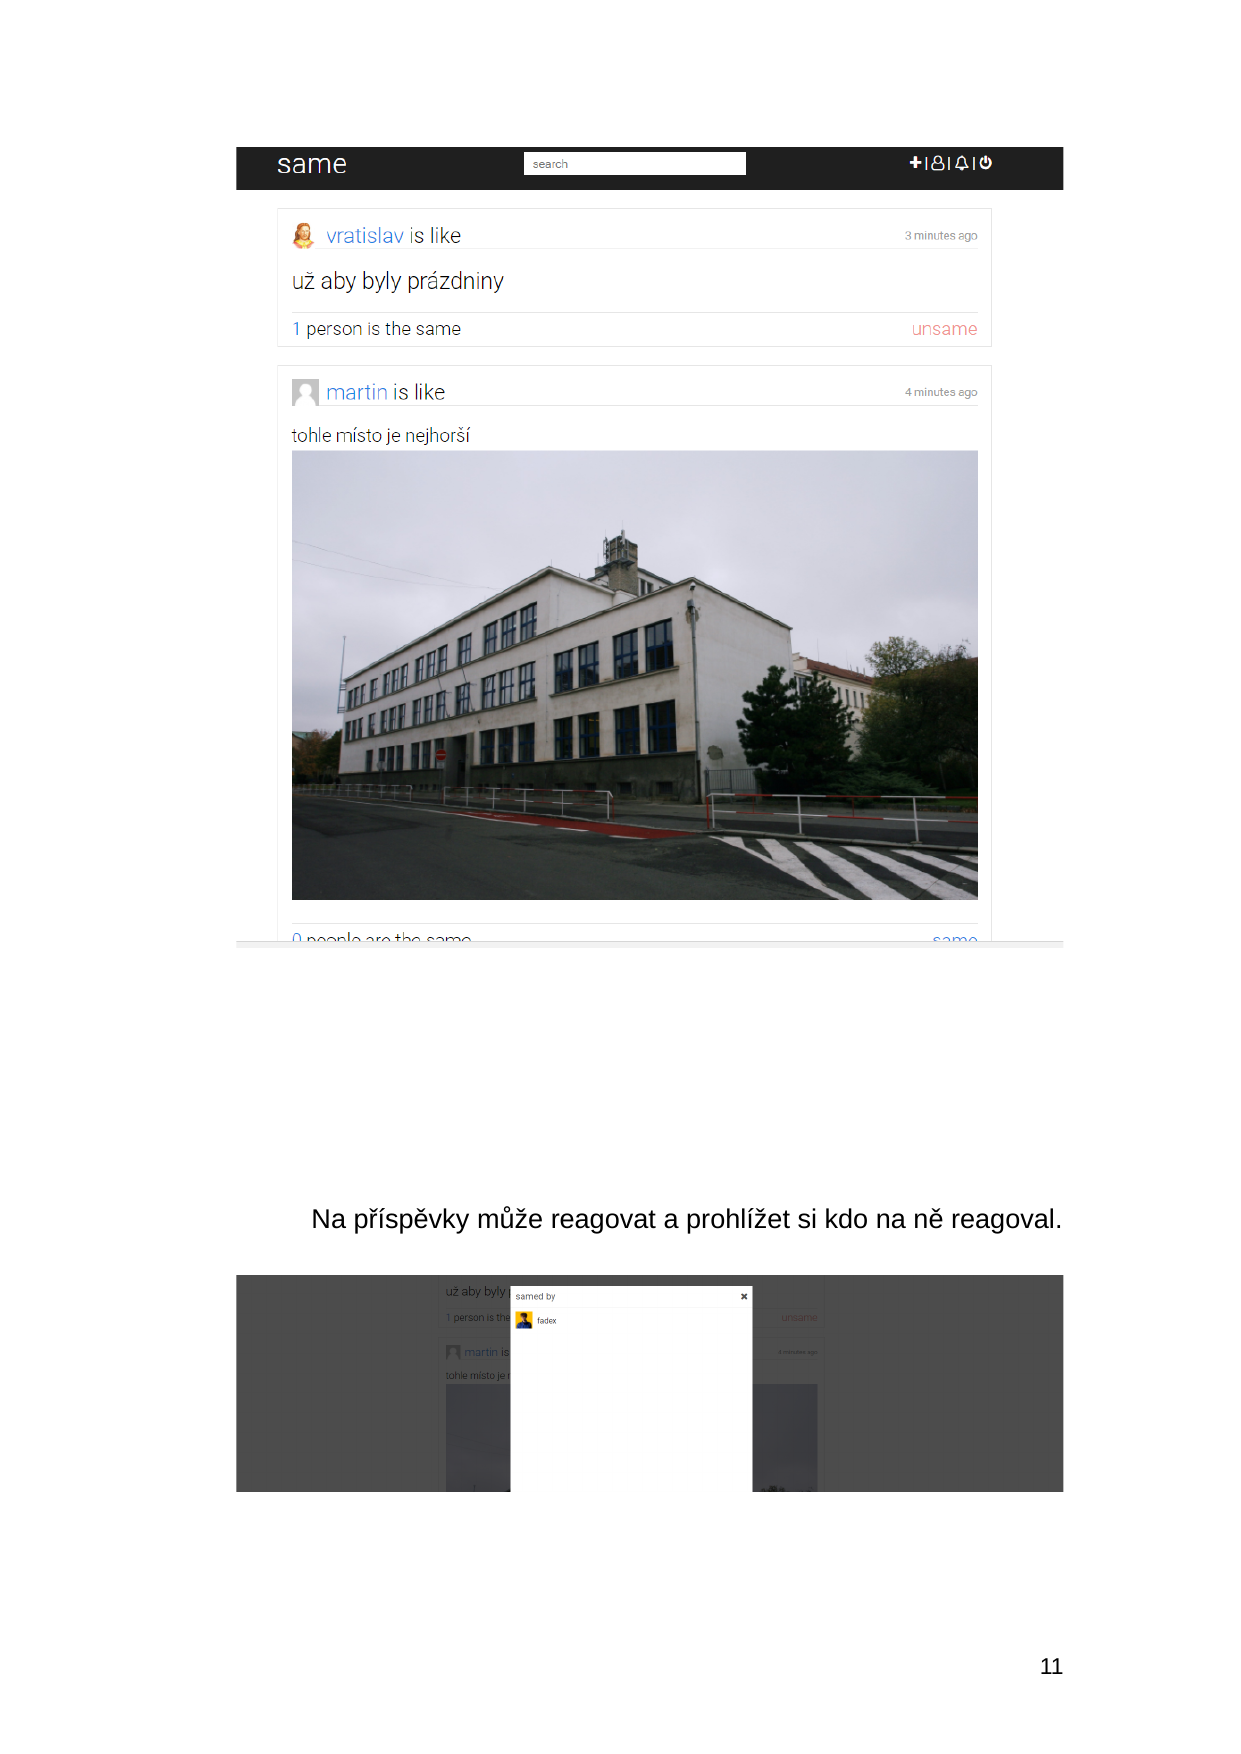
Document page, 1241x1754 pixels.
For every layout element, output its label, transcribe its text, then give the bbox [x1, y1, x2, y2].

text Na příspěvky může reagovat a prohlížet si kdo na ně reagoval. [236, 1203, 1063, 1234]
picture [236, 147, 1064, 948]
picture [236, 1275, 1064, 1492]
